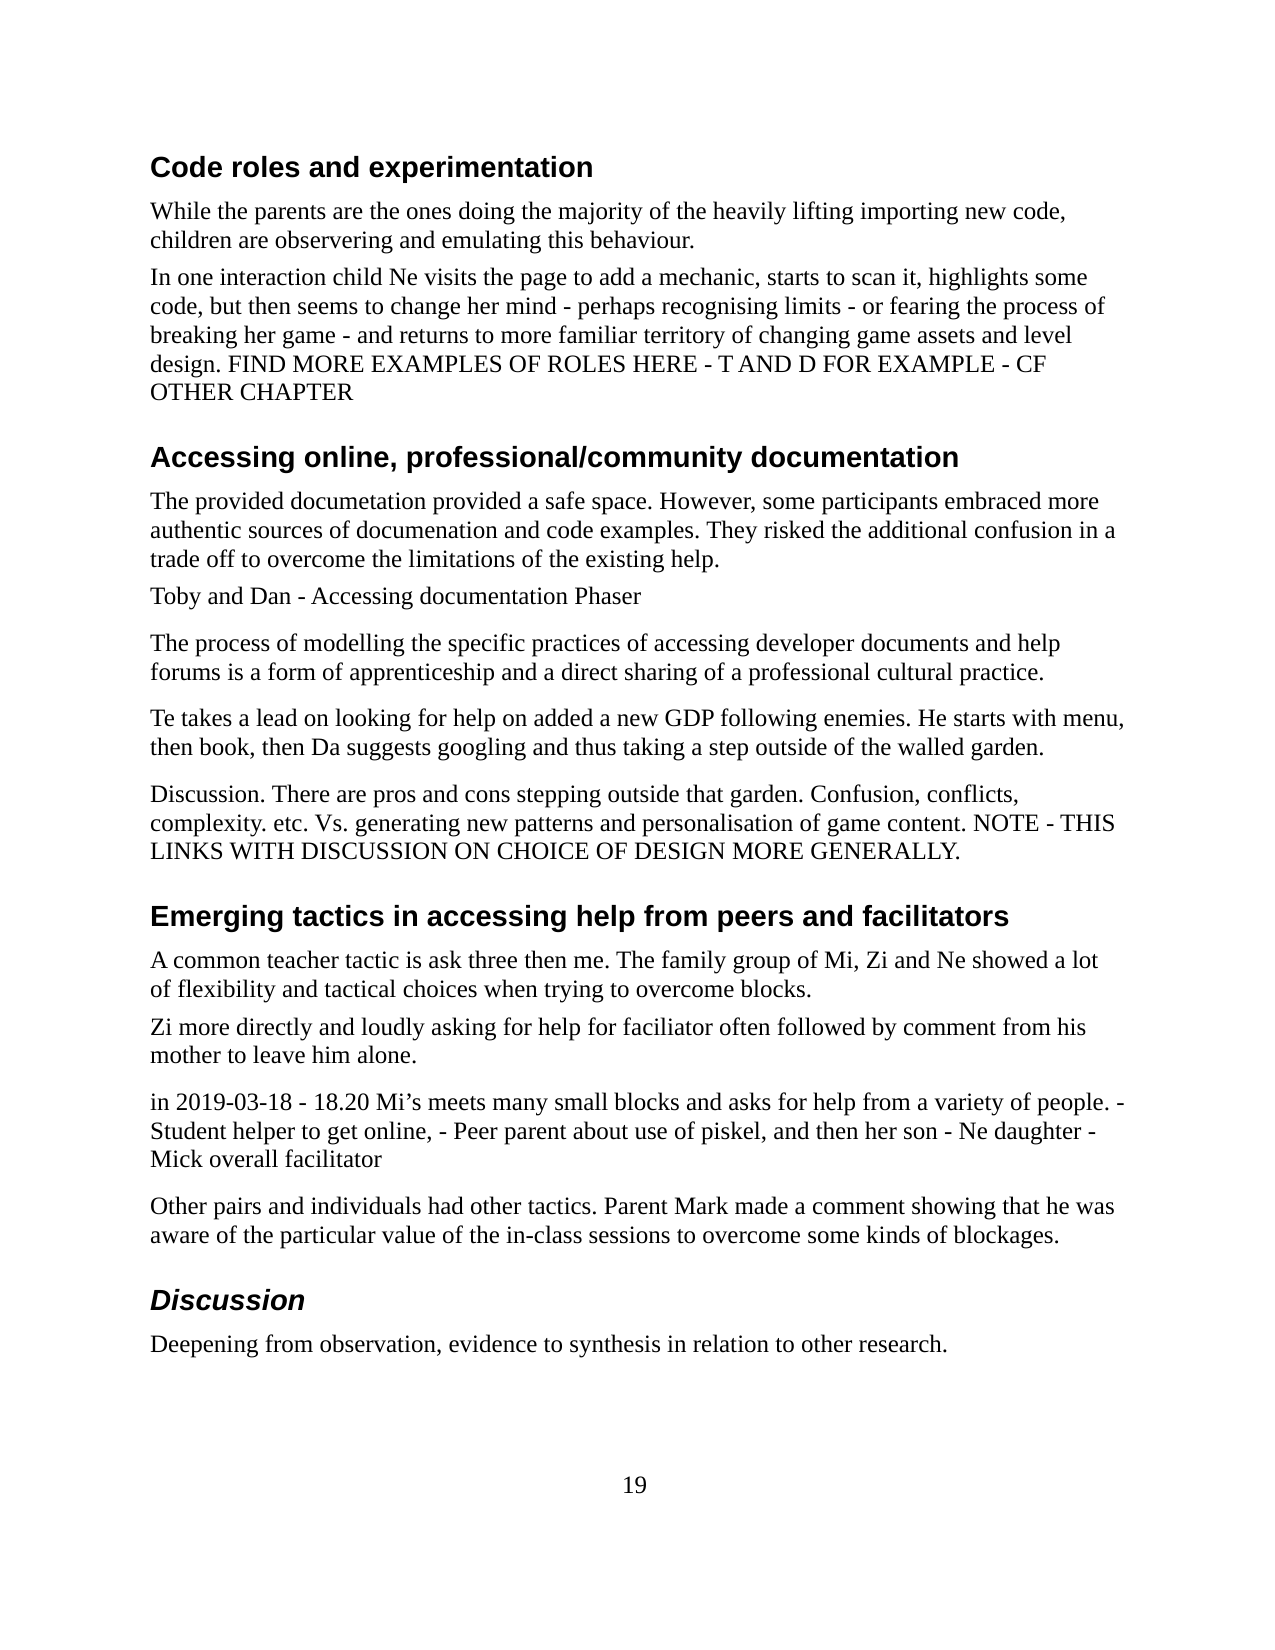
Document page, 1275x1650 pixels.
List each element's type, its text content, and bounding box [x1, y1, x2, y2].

text The process of modelling the specific practices of accessing developer documents and help forums is a form of apprenticeship and a direct sharing of a professional cultural practice. [150, 628, 1125, 686]
text Te takes a lead on looking for help on added a new GDP following enemies. He starts with menu, then book, then Da suggests googling and thus taking a step outside of the walled garden. [150, 703, 1125, 761]
text in 2019-03-18 - 18.20 Mi’s meets many small blocks and asks for help from a variety of people. - Student helper to get online, - Peer parent about use of piskel, and then her son - Ne daughter - Mick overall facilitator [150, 1087, 1125, 1173]
text Zi more directly and loudly asking for help for faciliator often followed by comment from his mother to leave him alone. [150, 1012, 1125, 1069]
subtitle Discussion [150, 1283, 1125, 1316]
text In one interaction child Ne visits the page to add a mechanic, starts to scan it, highlights some code, but then seems to change her mind - perhaps recognising limits - or fearing the process of breaking her game - and returns to more familiar territory of changing game assets and level design. FIND MORE EXAMPLES OF ROLES HERE - T AND D FOR EXAMPLE - CF OTHER CHAPTER [150, 262, 1125, 406]
text Deepening from observation, evidence to synthesis in relation to other research. [150, 1329, 1125, 1357]
text Other pairs and individuals had other tactics. Parent Mark made a comment showing that he was aware of the particular value of the in-class sessions to overcome some kinds of blockages. [150, 1191, 1125, 1249]
text Discussion. There are pros and cons stepping outside that garden. Confusion, conflicts, complexity. etc. Vs. generating new patterns and personalisation of game content. NOTE - THIS LINKS WITH DISCUSSION ON CHOICE OF DESIGN MORE GENERALLY. [150, 779, 1125, 865]
text The provided documetation provided a safe space. However, some participants embraced more authentic sources of documenation and code examples. They risked the additional confusion in a trade off to overcome the limitations of the existing help. [150, 486, 1125, 572]
subtitle Accessing online, professional/community documentation [150, 440, 1125, 474]
subtitle Code roles and experimentation [150, 150, 1125, 183]
text While the parents are the ones doing the majority of the heavily lifting importing new code, children are observering and emulating this behaviour. [150, 196, 1125, 253]
text Toby and Dan - Accessing documentation Phaser [150, 581, 1125, 610]
text A common teacher tactic is ask three then me. The family group of Mi, Zi and Ne showed a lot of flexibility and tactical choices when trying to overcome blocks. [150, 945, 1125, 1003]
subtitle Emerging tactics in accessing help from peers and facilitators [150, 899, 1125, 933]
